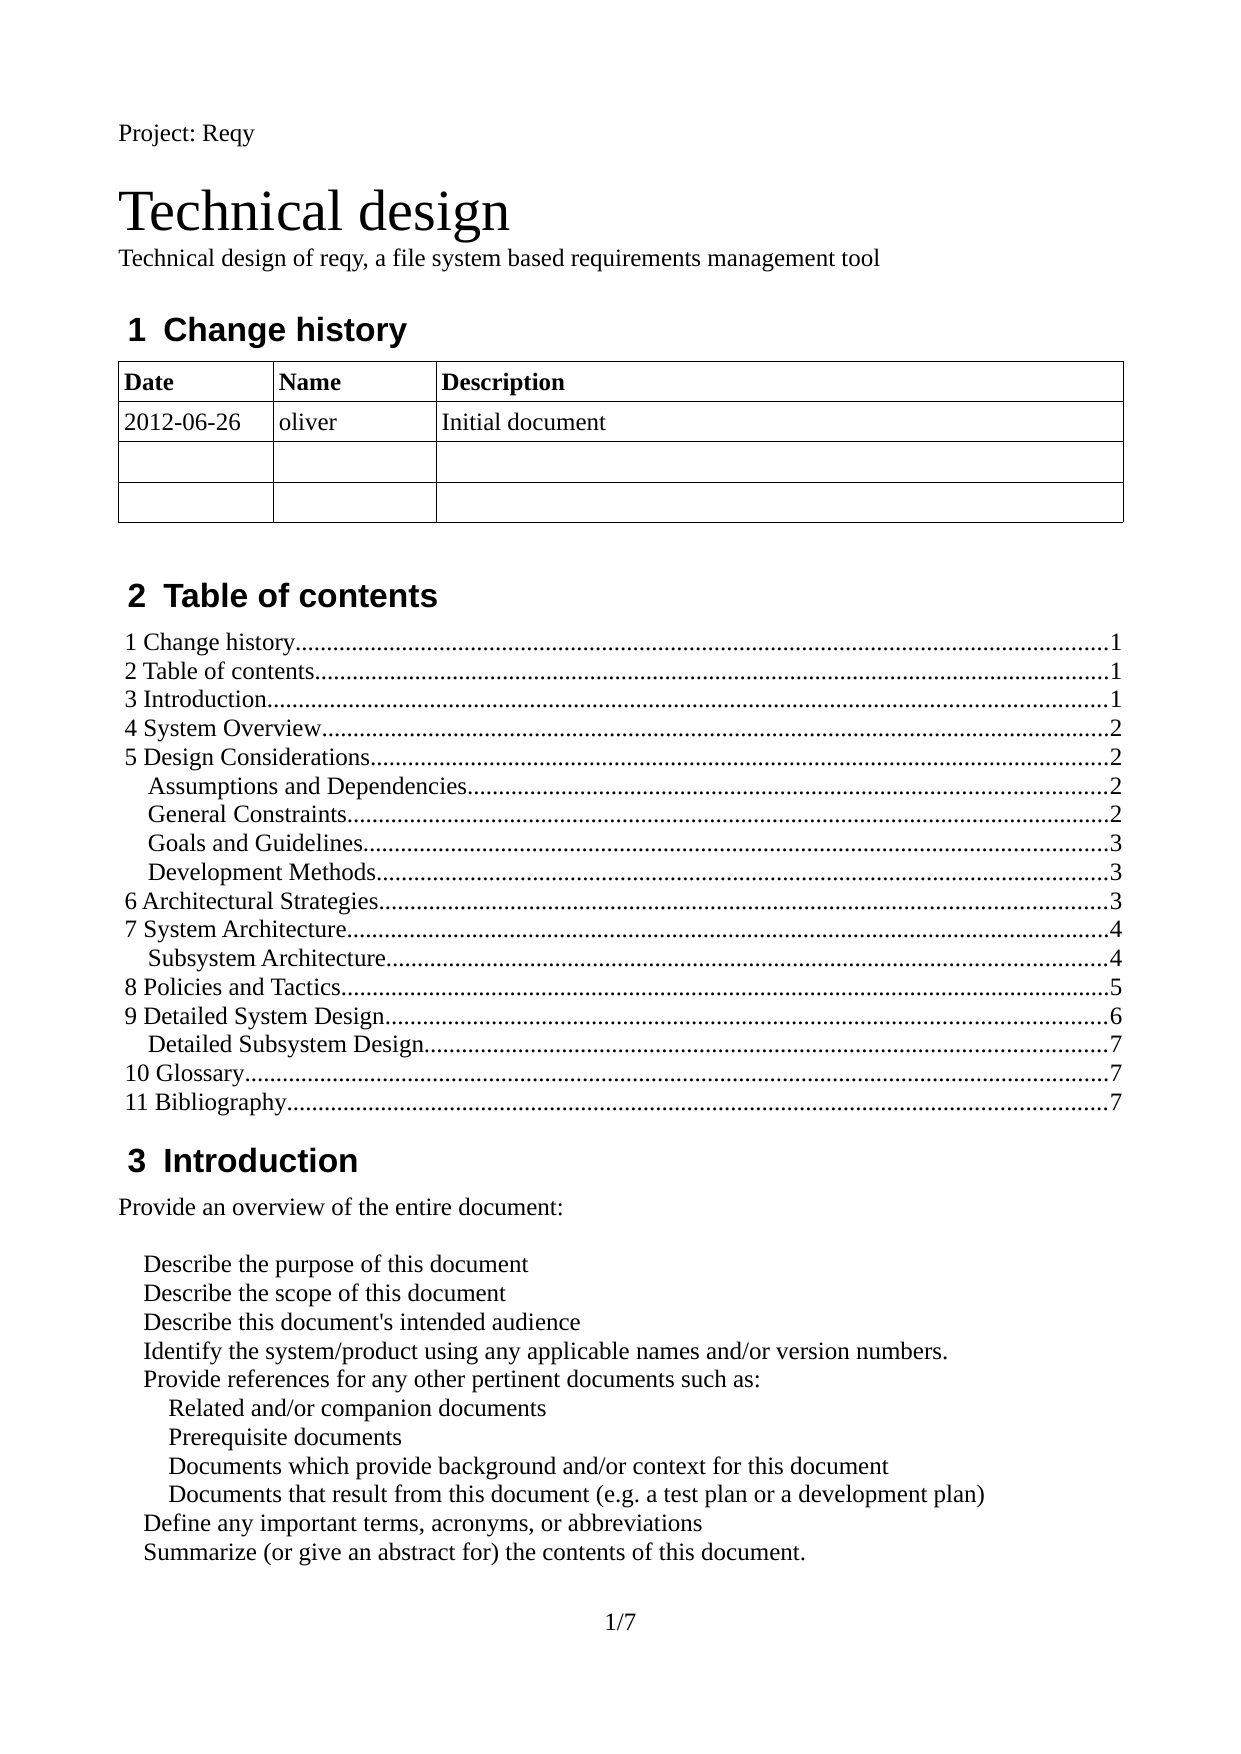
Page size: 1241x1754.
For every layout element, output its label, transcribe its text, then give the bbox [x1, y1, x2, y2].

text 9 Detailed System Design 6 [118, 1001, 1122, 1029]
text Assumptions and Dependencies 2 [148, 771, 1122, 799]
text 3 Introduction 1 [118, 684, 1122, 713]
text 1 Change history 1 [118, 627, 1122, 656]
text Provide an overview of the entire document: [118, 1192, 1122, 1221]
table_cell [119, 442, 273, 482]
table_cell [437, 483, 1123, 522]
table_cell oliver [274, 402, 436, 441]
table_header Date [119, 362, 273, 401]
text Define any important terms, acronyms, or abbreviations [118, 1508, 1122, 1537]
table_cell 2012-06-26 [119, 402, 273, 441]
text Technical design [118, 176, 1122, 243]
text Identify the system/product using any applicable names and/or version numbers. [118, 1336, 1122, 1364]
text Goals and Guidelines 3 [148, 828, 1122, 857]
text Documents that result from this document (e.g. a test plan or a development plan) [118, 1479, 1122, 1508]
table_header Name [274, 362, 436, 401]
text Development Methods 3 [148, 857, 1122, 886]
text General Constraints 2 [148, 799, 1122, 828]
text Documents which provide background and/or context for this document [118, 1451, 1122, 1479]
text 4 System Overview 2 [118, 713, 1122, 742]
text Provide references for any other pertinent documents such as: [118, 1364, 1122, 1393]
subtitle Change history [118, 310, 1122, 348]
table_cell [119, 483, 273, 522]
text Describe the purpose of this document [118, 1249, 1122, 1278]
subtitle Table of contents [118, 576, 1122, 614]
text Technical design of reqy, a file system based requirements management tool [118, 243, 1122, 272]
text 5 Design Considerations 2 [118, 742, 1122, 771]
table_cell [274, 483, 436, 522]
text 11 Bibliography 7 [118, 1087, 1122, 1116]
text Prerequisite documents [118, 1422, 1122, 1451]
text 10 Glossary 7 [118, 1058, 1122, 1087]
table_cell Initial document [437, 402, 1123, 441]
text Describe this document's intended audience [118, 1307, 1122, 1336]
table_cell [437, 442, 1123, 482]
subtitle Introduction [118, 1141, 1122, 1179]
text Summarize (or give an abstract for) the contents of this document. [118, 1537, 1122, 1566]
text Related and/or companion documents [118, 1393, 1122, 1422]
text 8 Policies and Tactics 5 [118, 972, 1122, 1001]
text Describe the scope of this document [118, 1278, 1122, 1307]
text Subsystem Architecture 4 [148, 943, 1122, 972]
text Detailed Subsystem Design 7 [148, 1029, 1122, 1058]
table_cell [274, 442, 436, 482]
text 6 Architectural Strategies 3 [118, 886, 1122, 914]
table_header Description [437, 362, 1123, 401]
text 2 Table of contents 1 [118, 656, 1122, 684]
text 7 System Architecture 4 [118, 914, 1122, 943]
